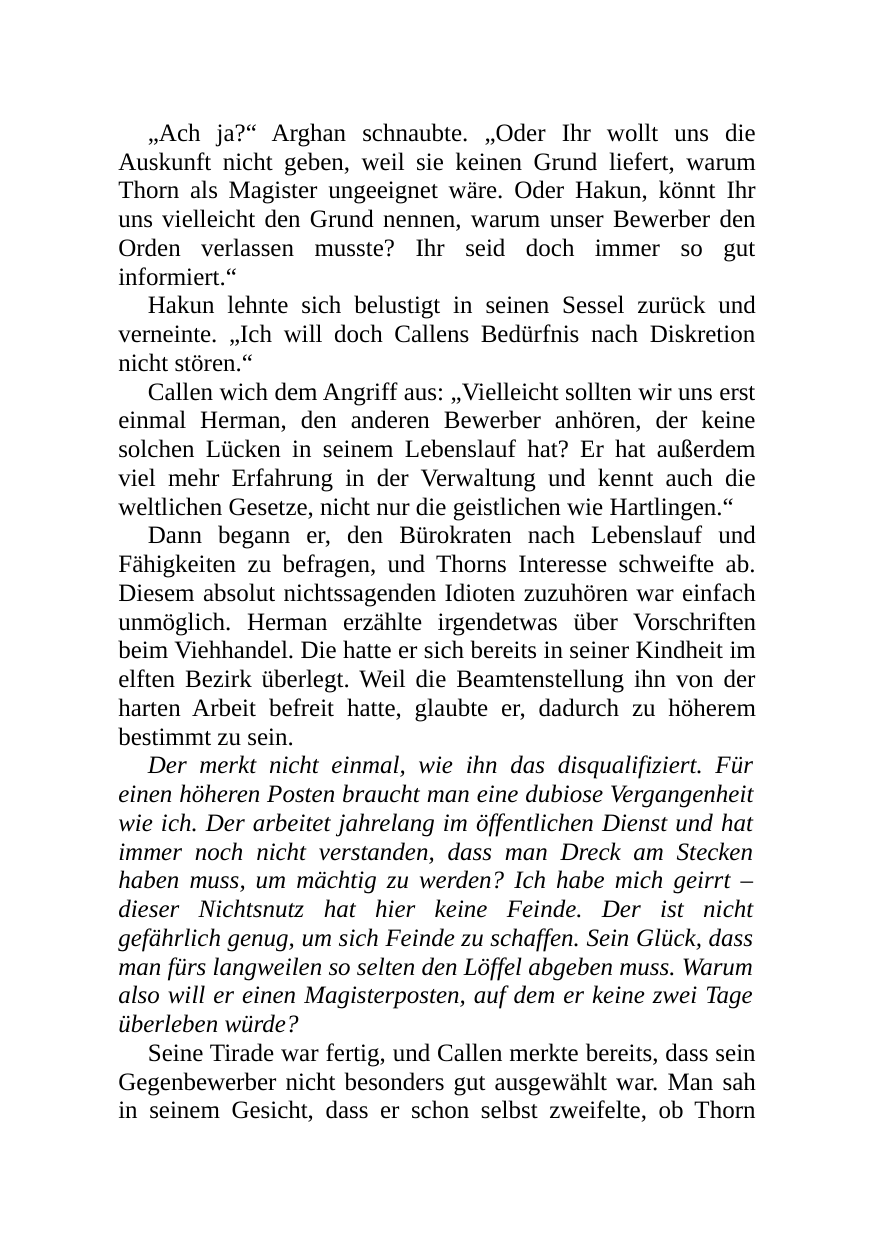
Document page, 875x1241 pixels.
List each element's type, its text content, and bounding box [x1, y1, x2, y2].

text Der merkt nicht einmal, wie ihn das disqualifiziert. Für einen höheren Posten braucht man eine dubiose Vergangenheit wie ich. Der arbeitet jahrelang im öffentlichen Dienst und hat immer noch nicht verstanden, dass man Dreck am Stecken haben muss, um mächtig zu werden? Ich habe mich geirrt – dieser Nichtsnutz hat hier keine Feinde. Der ist nicht gefährlich genug, um sich Feinde zu schaffen. Sein Glück, dass man fürs langweilen so selten den Löffel abgeben muss. Warum also will er einen Magisterposten, auf dem er keine zwei Tage überleben würde? [118, 751, 756, 1038]
text Callen wich dem Angriff aus: „Vielleicht sollten wir uns erst einmal Herman, den anderen Bewerber anhören, der keine solchen Lücken in seinem Lebenslauf hat? Er hat außerdem viel mehr Erfahrung in der Verwaltung und kennt auch die weltlichen Gesetze, nicht nur die geistlichen wie Hartlingen.“ [118, 377, 756, 521]
text Dann begann er, den Bürokraten nach Lebenslauf und Fähigkeiten zu befragen, und Thorns Interesse schweifte ab. Diesem absolut nichtssagenden Idioten zuzuhören war einfach unmöglich. Herman erzählte irgendetwas über Vorschriften beim Viehhandel. Die hatte er sich bereits in seiner Kindheit im elften Bezirk überlegt. Weil die Beamtenstellung ihn von der harten Arbeit befreit hatte, glaubte er, dadurch zu höherem bestimmt zu sein. [118, 521, 756, 751]
text „Ach ja?“ Arghan schnaubte. „Oder Ihr wollt uns die Auskunft nicht geben, weil sie keinen Grund liefert, warum Thorn als Magister ungeeignet wäre. Oder Hakun, könnt Ihr uns vielleicht den Grund nennen, warum unser Bewerber den Orden verlassen musste? Ihr seid doch immer so gut informiert.“ [118, 118, 756, 291]
text Seine Tirade war fertig, und Callen merkte bereits, dass sein Gegenbewerber nicht besonders gut ausgewählt war. Man sah in seinem Gesicht, dass er schon selbst zweifelte, ob Thorn [118, 1038, 756, 1124]
text Hakun lehnte sich belustigt in seinen Sessel zurück und verneinte. „Ich will doch Callens Bedürfnis nach Diskretion nicht stören.“ [118, 291, 756, 377]
